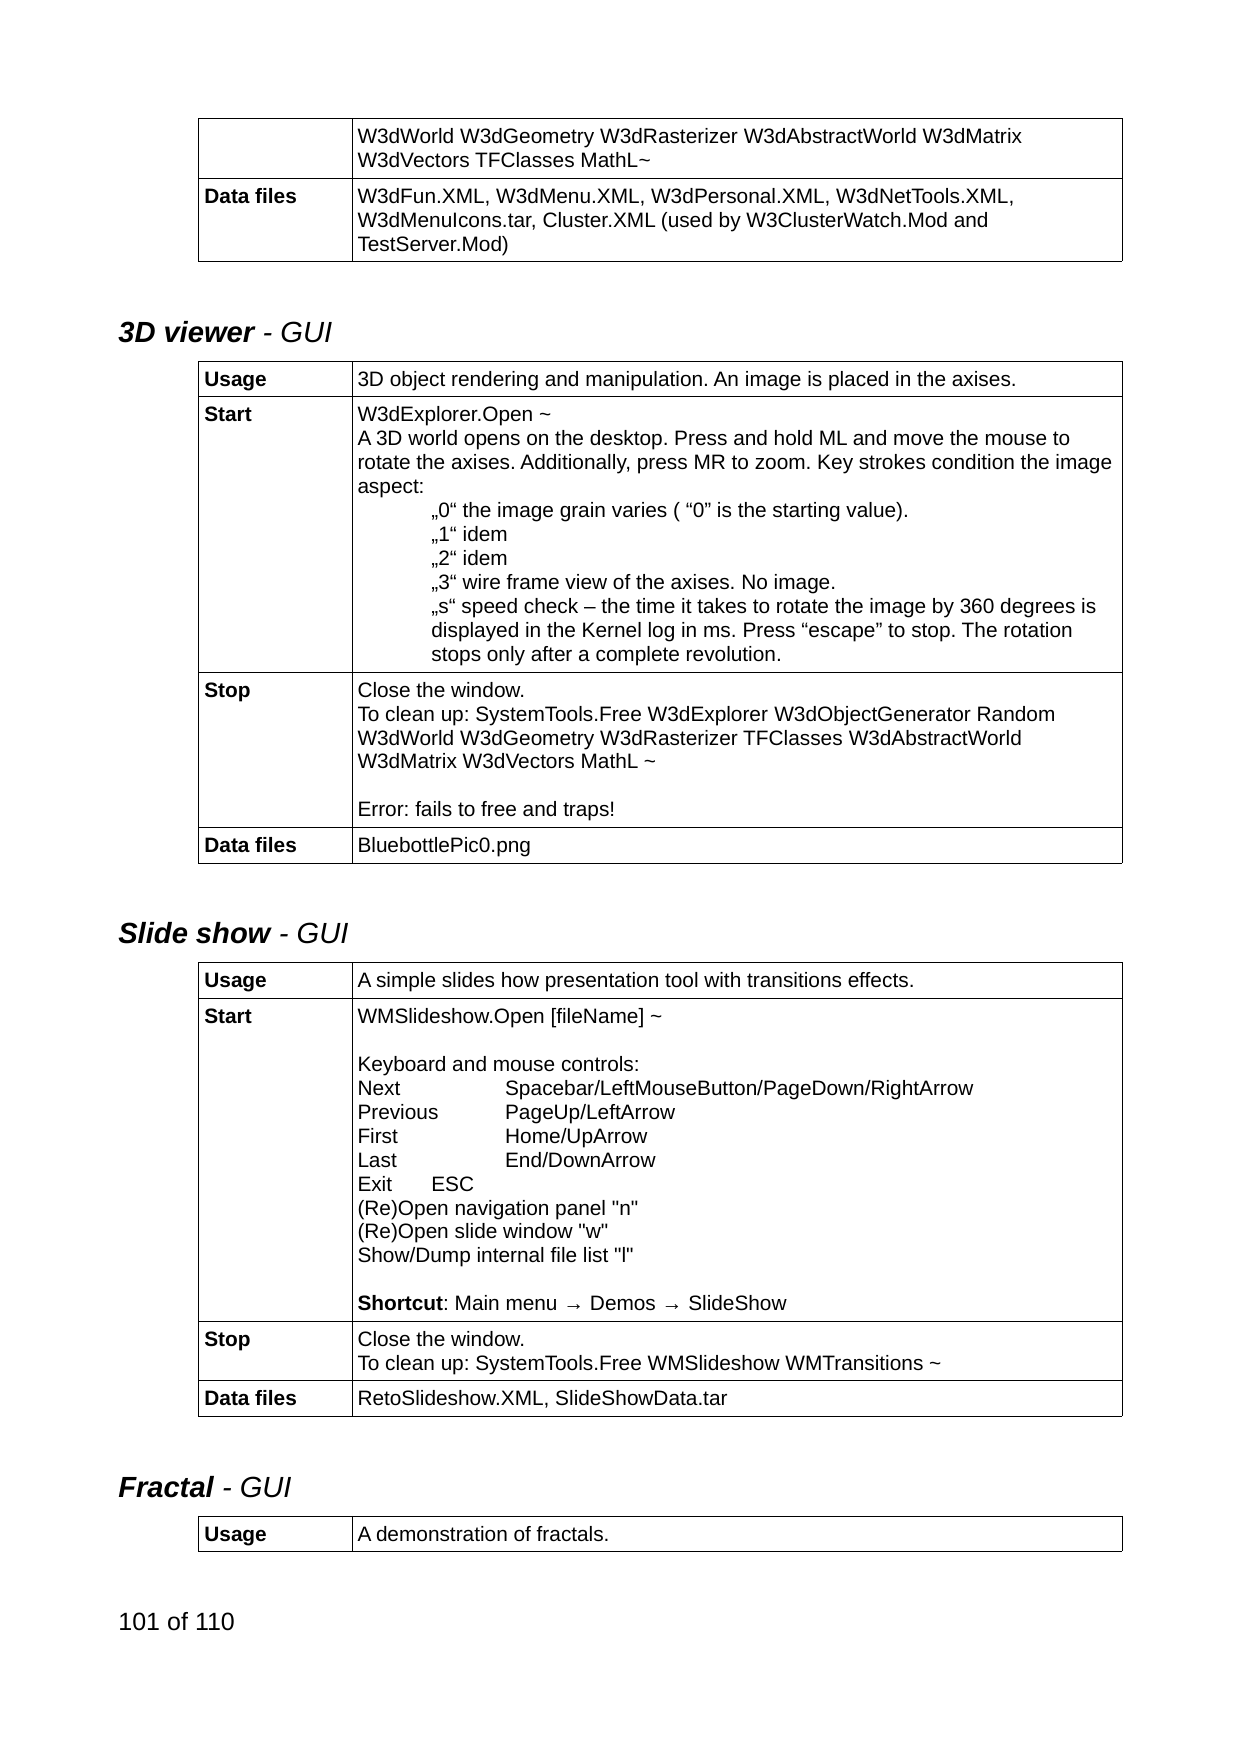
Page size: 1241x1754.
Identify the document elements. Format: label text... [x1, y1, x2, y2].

table_header Usage [199, 362, 352, 396]
table_cell Stop [199, 673, 352, 827]
table_cell Data files [199, 1381, 352, 1416]
table_cell W3dFun.XML, W3dMenu.XML, W3dPersonal.XML, W3dNetTools.XML, W3dMenuIcons.tar, Cluster.XML (used by W3ClusterWatch.Mod and TestServer.Mod) [353, 179, 1122, 261]
table_cell W3dExplorer.Open ~ A 3D world opens on the desktop. Press and hold ML and move the mouse to rotate the axises. Additionally, press MR to zoom. Key strokes condition the image aspect: „0“ the image grain varies ( “0” is the starting value). „1“ idem „2“ idem „3“ wire frame view of the axises. No image. „s“ speed check – the time it takes to rotate the image by 360 degrees is displayed in the Kernel log in ms. Press “escape” to stop. The rotation stops only after a complete revolution. [353, 397, 1122, 672]
table_cell Close the window. To clean up: SystemTools.Free W3dExplorer W3dObjectGenerator Random W3dWorld W3dGeometry W3dRasterizer TFClasses W3dAbstractWorld W3dMatrix W3dVectors MathL ~ Error: fails to free and traps! [353, 673, 1122, 827]
table_cell Data files [199, 828, 352, 862]
table_cell W3dWorld W3dGeometry W3dRasterizer W3dAbstractWorld W3dMatrix W3dVectors TFClasses MathL~ [353, 119, 1122, 178]
table_header Usage [199, 1517, 352, 1551]
table_header A demonstration of fractals. [353, 1517, 1122, 1551]
table_cell Data files [199, 179, 352, 261]
table_header Usage [199, 963, 352, 998]
table_cell Start [199, 397, 352, 672]
table_cell Stop [199, 1322, 352, 1380]
table_cell Start [199, 999, 352, 1321]
table_header 3D object rendering and manipulation. An image is placed in the axises. [353, 362, 1122, 396]
subtitle Slide show - GUI [118, 916, 1122, 950]
table_cell [199, 119, 352, 178]
table_header A simple slides how presentation tool with transitions effects. [353, 963, 1122, 998]
table_cell Close the window. To clean up: SystemTools.Free WMSlideshow WMTransitions ~ [353, 1322, 1122, 1380]
subtitle 3D viewer - GUI [118, 315, 1122, 348]
table_cell BluebottlePic0.png [353, 828, 1122, 862]
subtitle Fractal - GUI [118, 1470, 1122, 1503]
table_cell RetoSlideshow.XML, SlideShowData.tar [353, 1381, 1122, 1416]
table_cell WMSlideshow.Open [fileName] ~ Keyboard and mouse controls: Next Spacebar/LeftMouseButton/PageDown/RightArrow Previous PageUp/LeftArrow First Home/UpArrow Last End/DownArrow Exit ESC (Re)Open navigation panel "n" (Re)Open slide window "w" Show/Dump internal file list "l" Shortcut: Main menu → Demos → SlideShow [353, 999, 1122, 1321]
